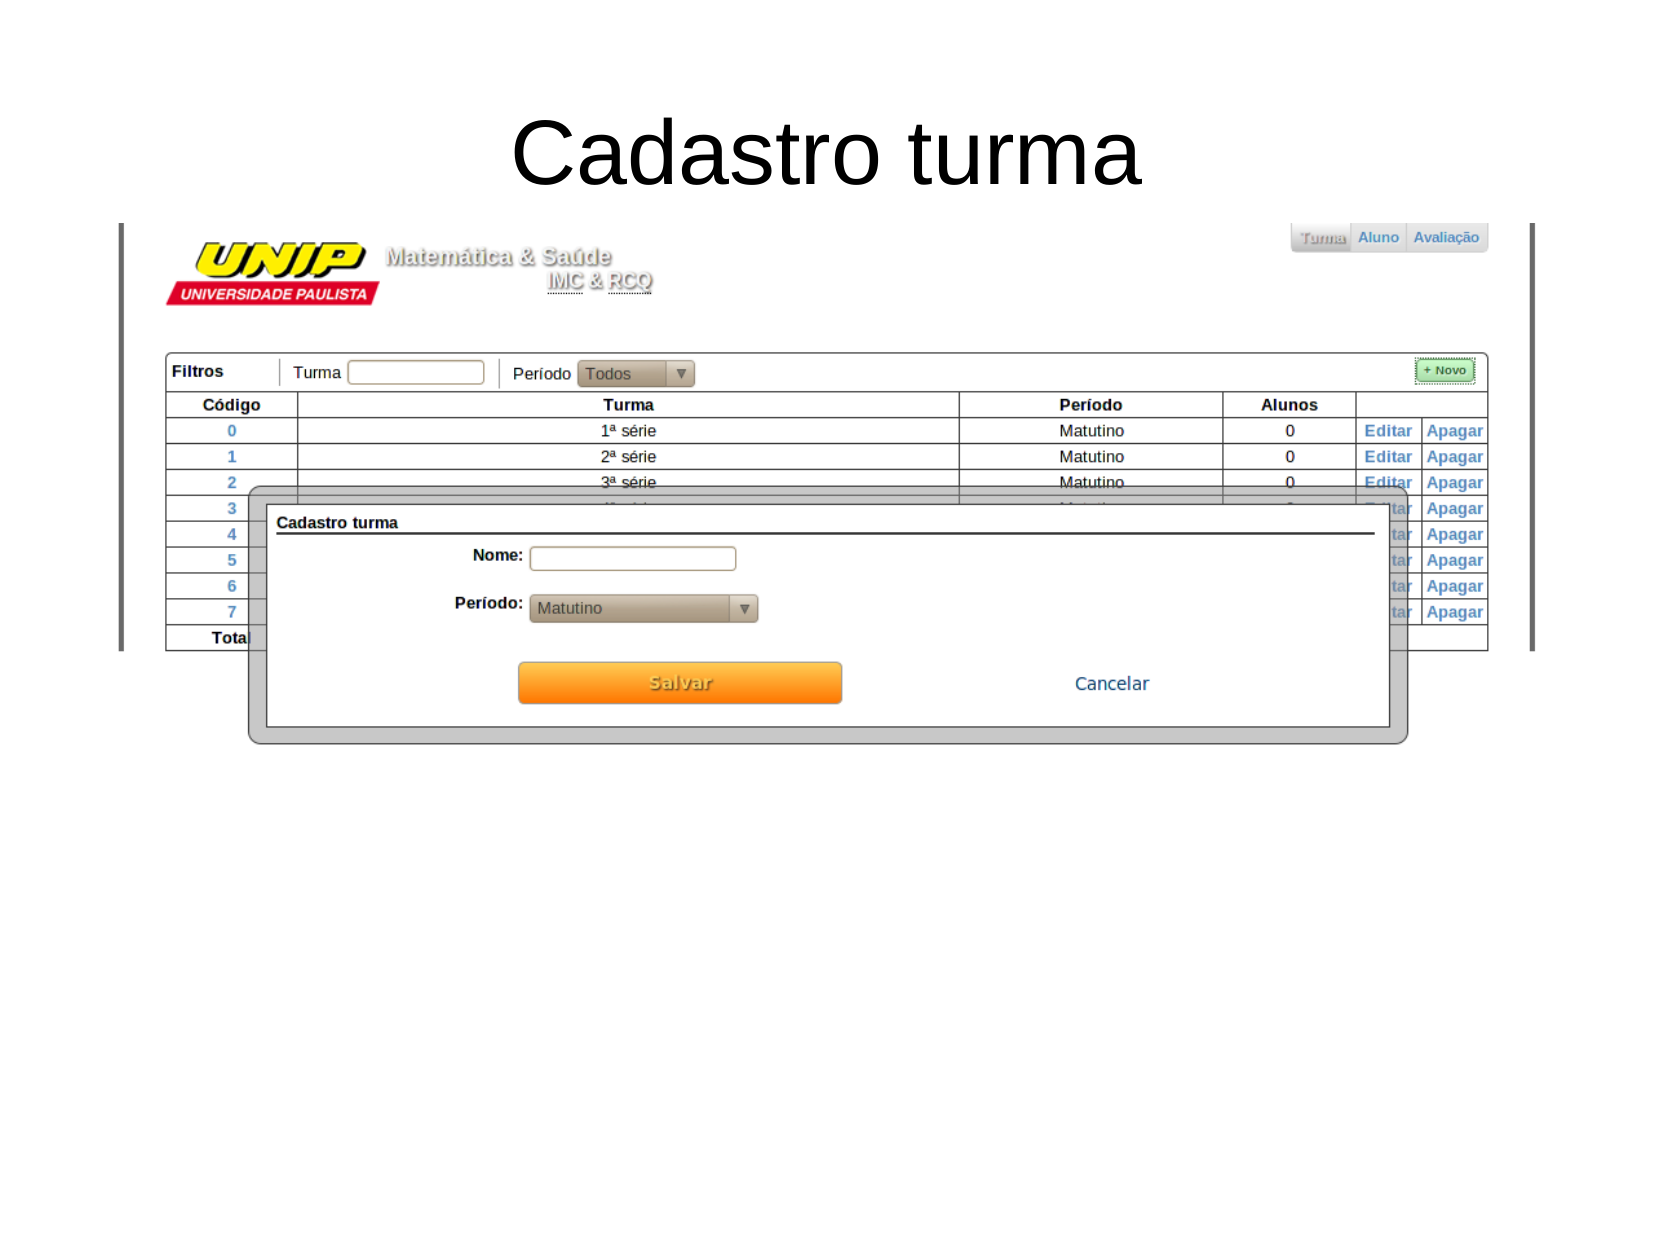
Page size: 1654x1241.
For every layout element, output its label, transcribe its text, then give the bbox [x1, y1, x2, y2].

picture [0, 223, 1654, 1006]
title Cadastro turma [82, 49, 1571, 223]
